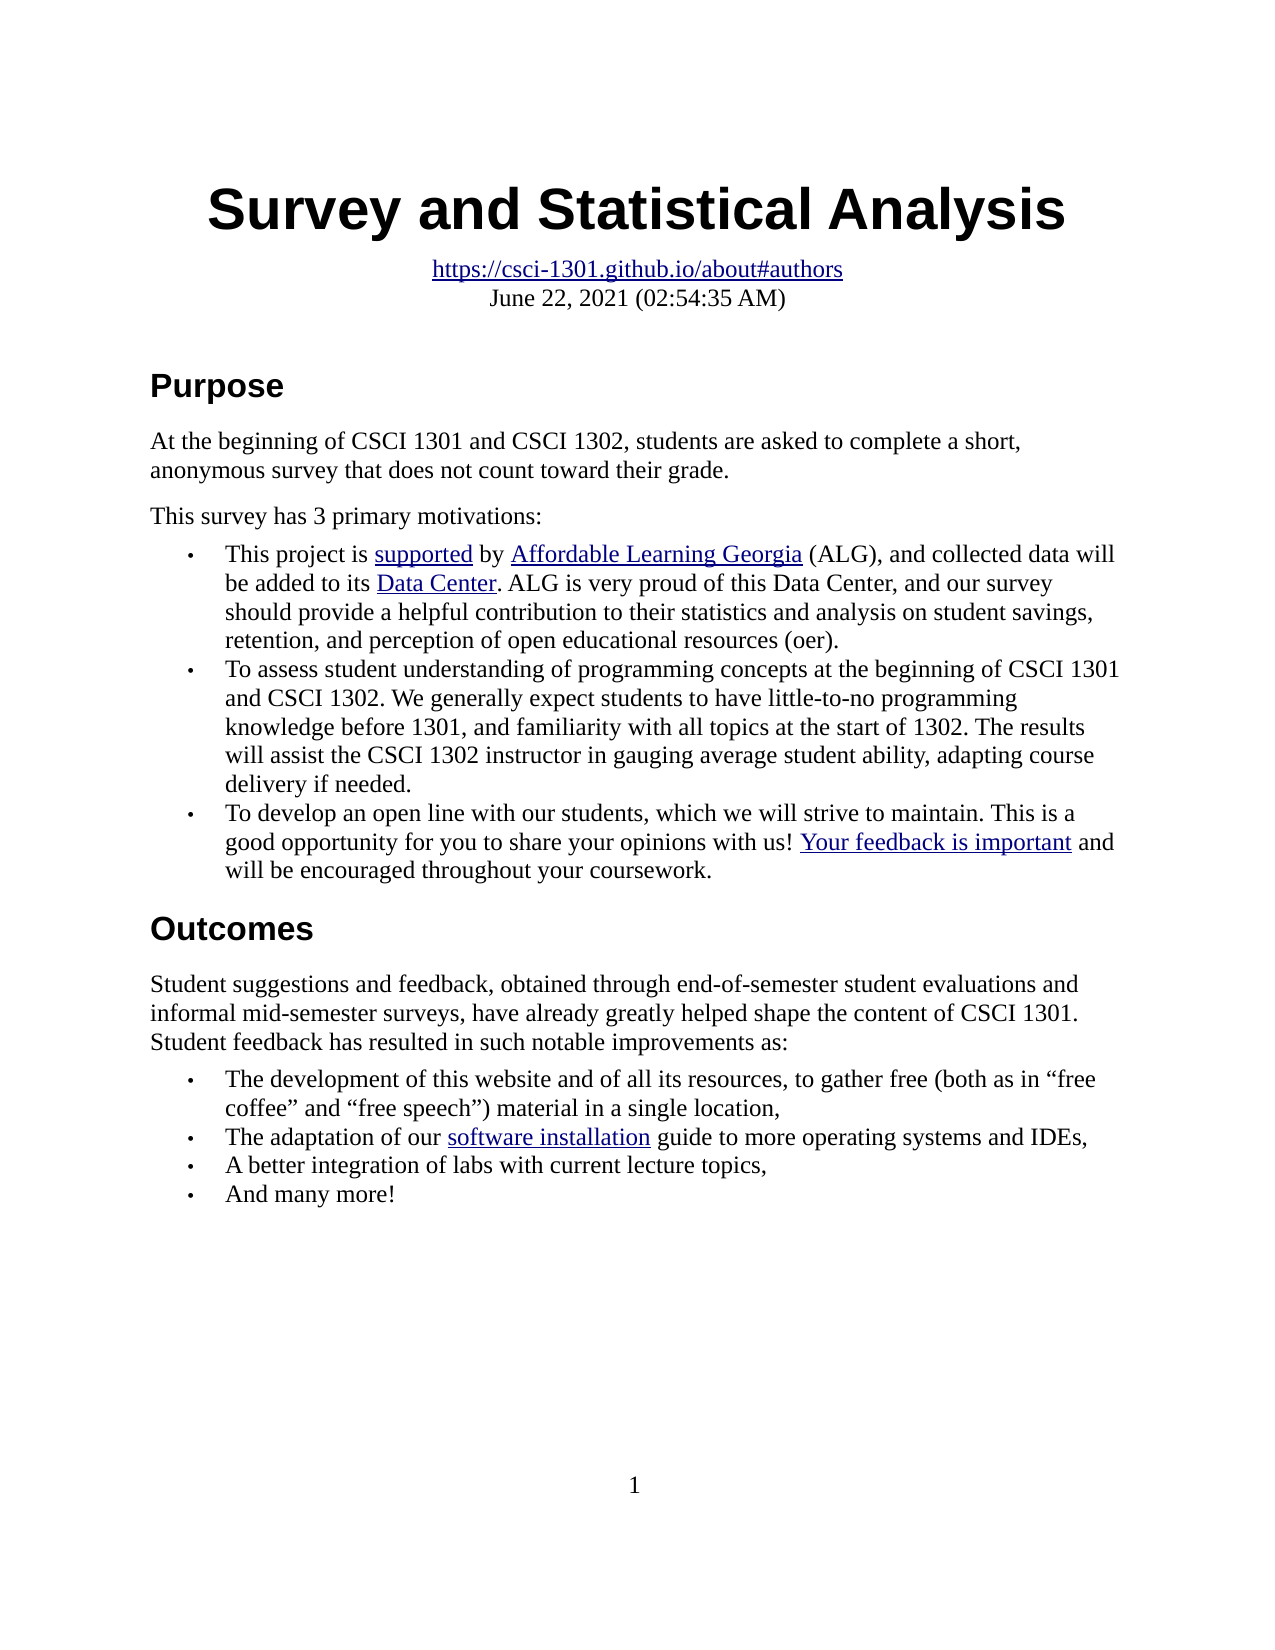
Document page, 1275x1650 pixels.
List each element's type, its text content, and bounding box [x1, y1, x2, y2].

text June 22, 2021 (02:54:35 AM) [150, 283, 1125, 312]
subtitle Purpose [150, 366, 1125, 404]
list And many more! [187, 1179, 1125, 1208]
title Survey and Statistical Analysis [150, 175, 1125, 242]
list The adaptation of our software installation guide to more operating systems and IDEs, [187, 1122, 1125, 1151]
text https://csci-1301.github.io/about#authors [150, 254, 1125, 283]
text Student suggestions and feedback, obtained through end-of-semester student evaluations and informal mid-semester surveys, have already greatly helped shape the content of CSCI 1301. Student feedback has resulted in such notable improvements as: [150, 969, 1125, 1055]
list To develop an open line with our students, which we will strive to maintain. This is a good opportunity for you to share your opinions with us! Your feedback is important and will be encouraged throughout your coursework. [187, 798, 1125, 884]
list To assess student understanding of programming concepts at the beginning of CSCI 1301 and CSCI 1302. We generally expect students to have little-to-no programming knowledge before 1301, and familiarity with all topics at the start of 1302. The results will assist the CSCI 1302 instructor in gauging average student ability, adapting course delivery if needed. [187, 654, 1125, 798]
text This survey has 3 primary motivations: [150, 501, 1125, 530]
subtitle Outcomes [150, 909, 1125, 948]
list A better integration of labs with current lecture topics, [187, 1151, 1125, 1179]
text At the beginning of CSCI 1301 and CSCI 1302, students are asked to complete a short, anonymous survey that does not count toward their grade. [150, 426, 1125, 483]
list This project is supported by Affordable Learning Georgia (ALG), and collected data will be added to its Data Center. ALG is very proud of this Data Center, and our survey should provide a helpful contribution to their statistics and analysis on student savings, retention, and perception of open educational resources (oer). [187, 539, 1125, 654]
list The development of this website and of all its resources, to gather free (both as in “free coffee” and “free speech”) material in a single location, [187, 1064, 1125, 1122]
